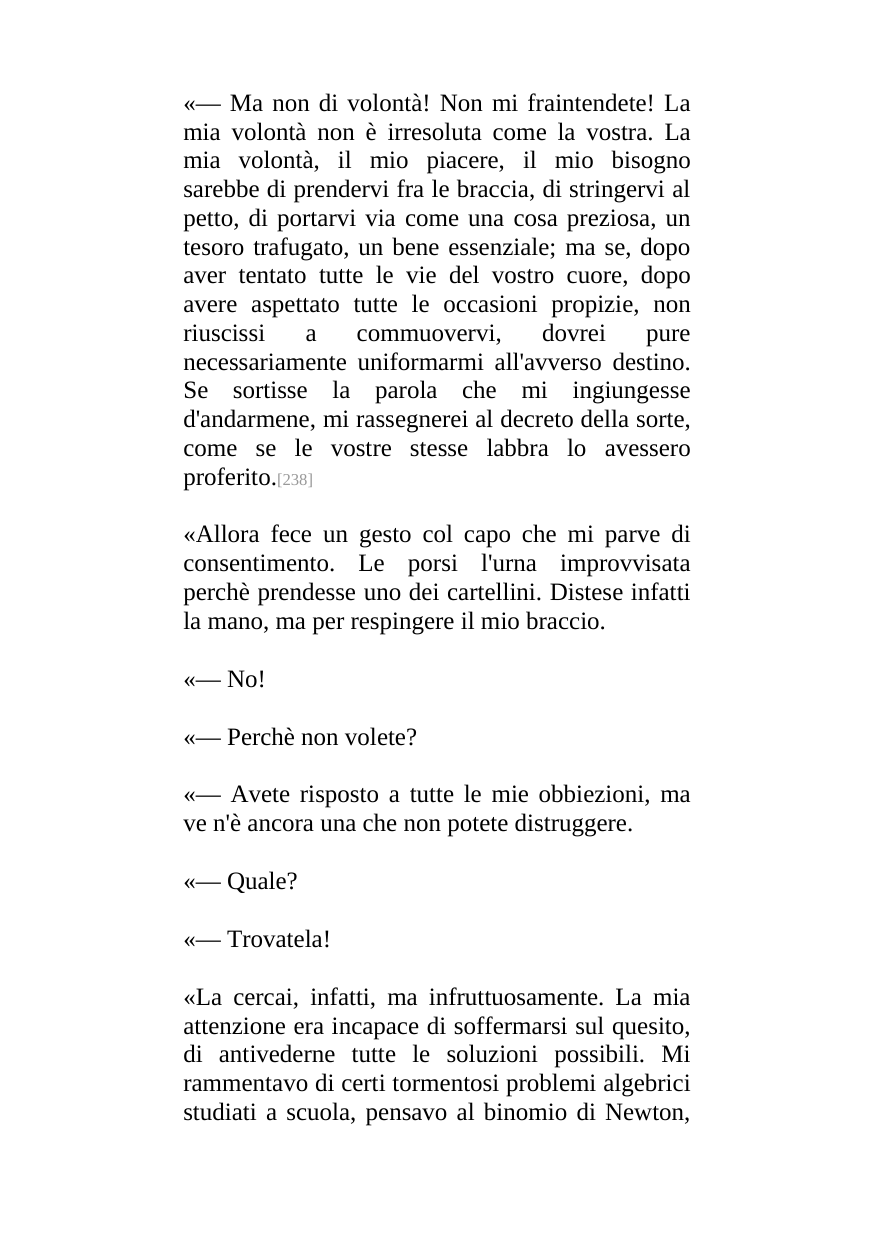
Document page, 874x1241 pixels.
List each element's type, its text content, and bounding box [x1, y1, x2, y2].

text «— No! [183, 664, 691, 692]
text «— Ma non di volontà! Non mi fraintendete! La mia volontà non è irresoluta come la vostra. La mia volontà, il mio piacere, il mio bisogno sarebbe di prendervi fra le braccia, di stringervi al petto, di portarvi via come una cosa preziosa, un tesoro trafugato, un bene essenziale; ma se, dopo aver tentato tutte le vie del vostro cuore, dopo avere aspettato tutte le occasioni propizie, non riuscissi a commuovervi, dovrei pure necessariamente uniformarmi all'avverso destino. Se sortisse la parola che mi ingiungesse d'andarmene, mi rassegnerei al decreto della sorte, come se le vostre stesse labbra lo avessero proferito.[238] [183, 88, 691, 490]
text «La cercai, infatti, ma infruttuosamente. La mia attenzione era incapace di soffermarsi sul quesito, di antivederne tutte le soluzioni possibili. Mi rammentavo di certi tormentosi problemi algebrici studiati a scuola, pensavo al binomio di Newton, [183, 982, 691, 1126]
text «— Avete risposto a tutte le mie obbiezioni, ma ve n'è ancora una che non potete distruggere. [183, 779, 691, 837]
text «Allora fece un gesto col capo che mi parve di consentimento. Le porsi l'urna improvvisata perchè prendesse uno dei cartellini. Distese infatti la mano, ma per respingere il mio braccio. [183, 519, 691, 634]
text «— Quale? [183, 866, 691, 895]
text «— Trovatela! [183, 924, 691, 953]
text «— Perchè non volete? [183, 722, 691, 750]
